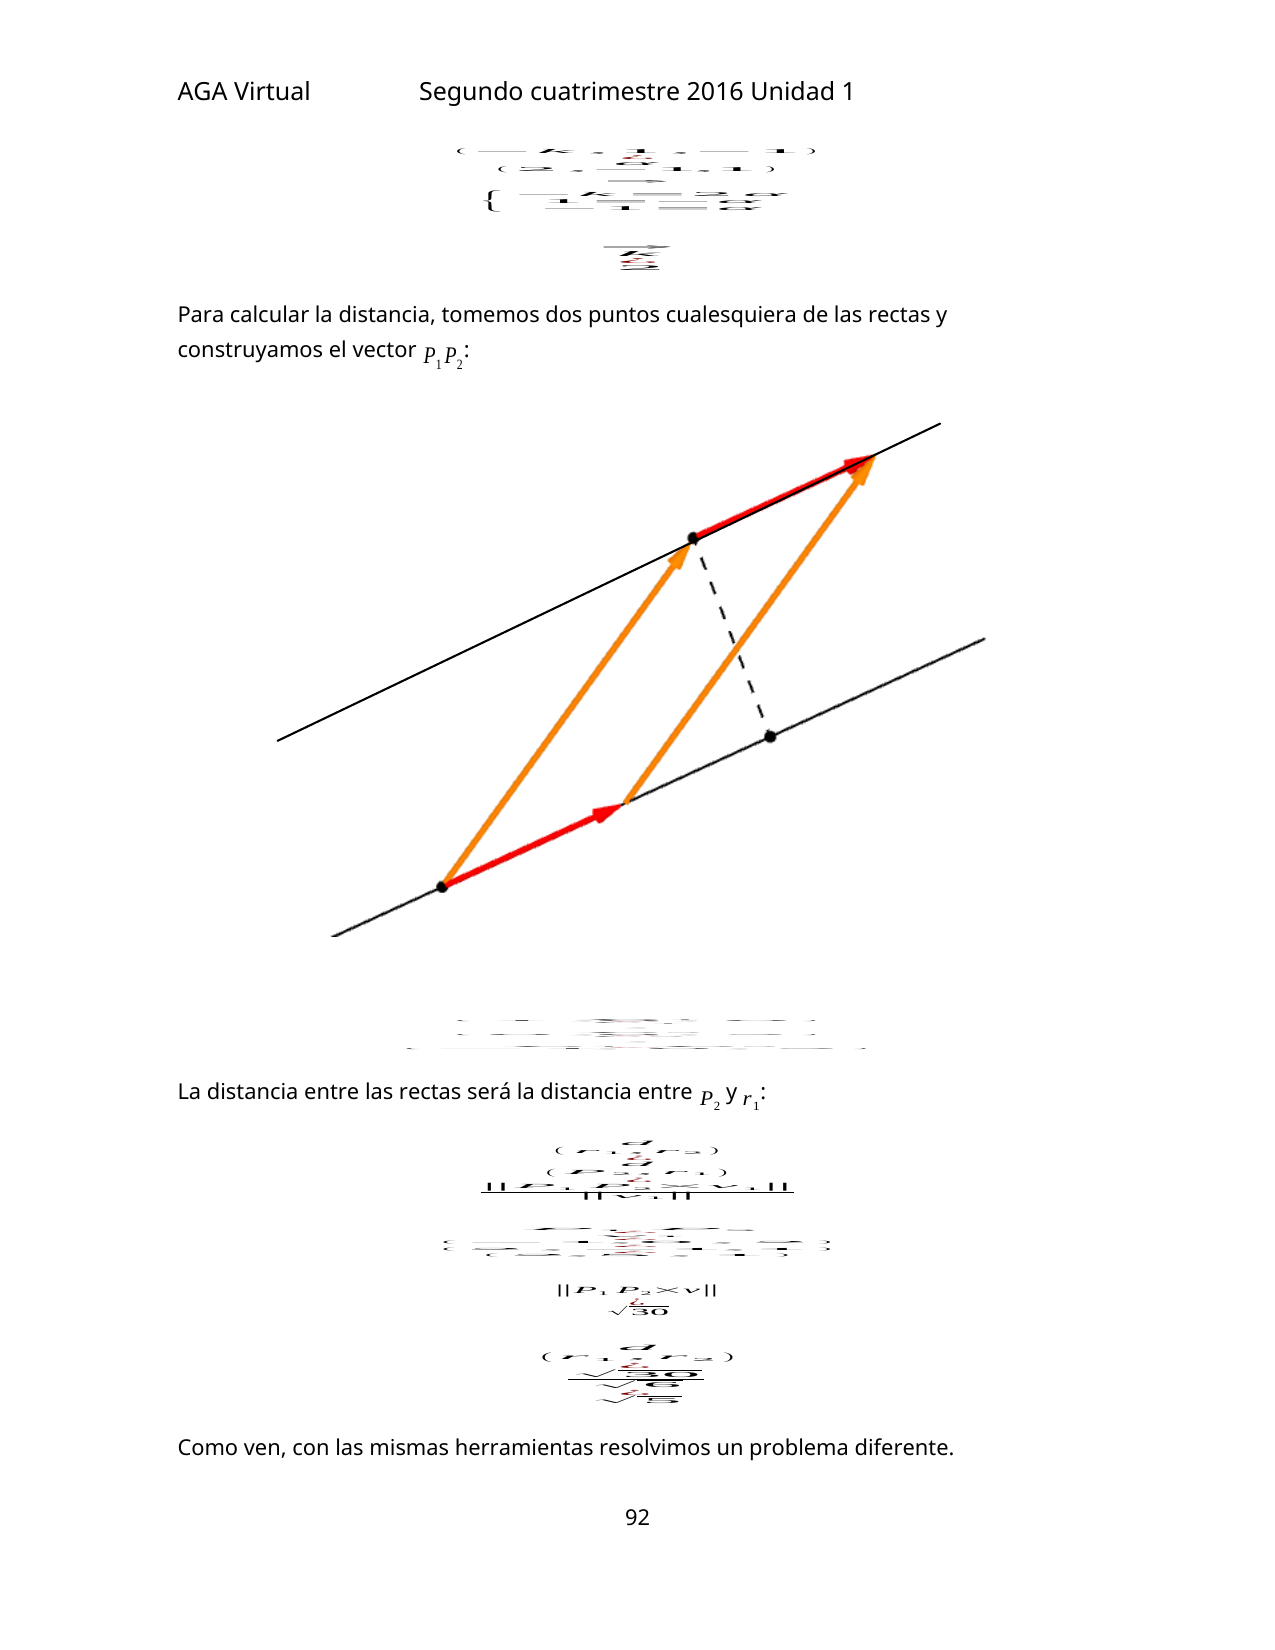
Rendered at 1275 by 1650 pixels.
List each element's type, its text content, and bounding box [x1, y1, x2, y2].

text La distancia entre las rectas será la distancia entre y : [177, 1076, 1098, 1113]
text Para calcular la distancia, tomemos dos puntos cualesquiera de las rectas y construyamos el vector : [177, 299, 1098, 373]
text Como ven, con las mismas herramientas resolvimos un problema diferente. [177, 1432, 1098, 1462]
